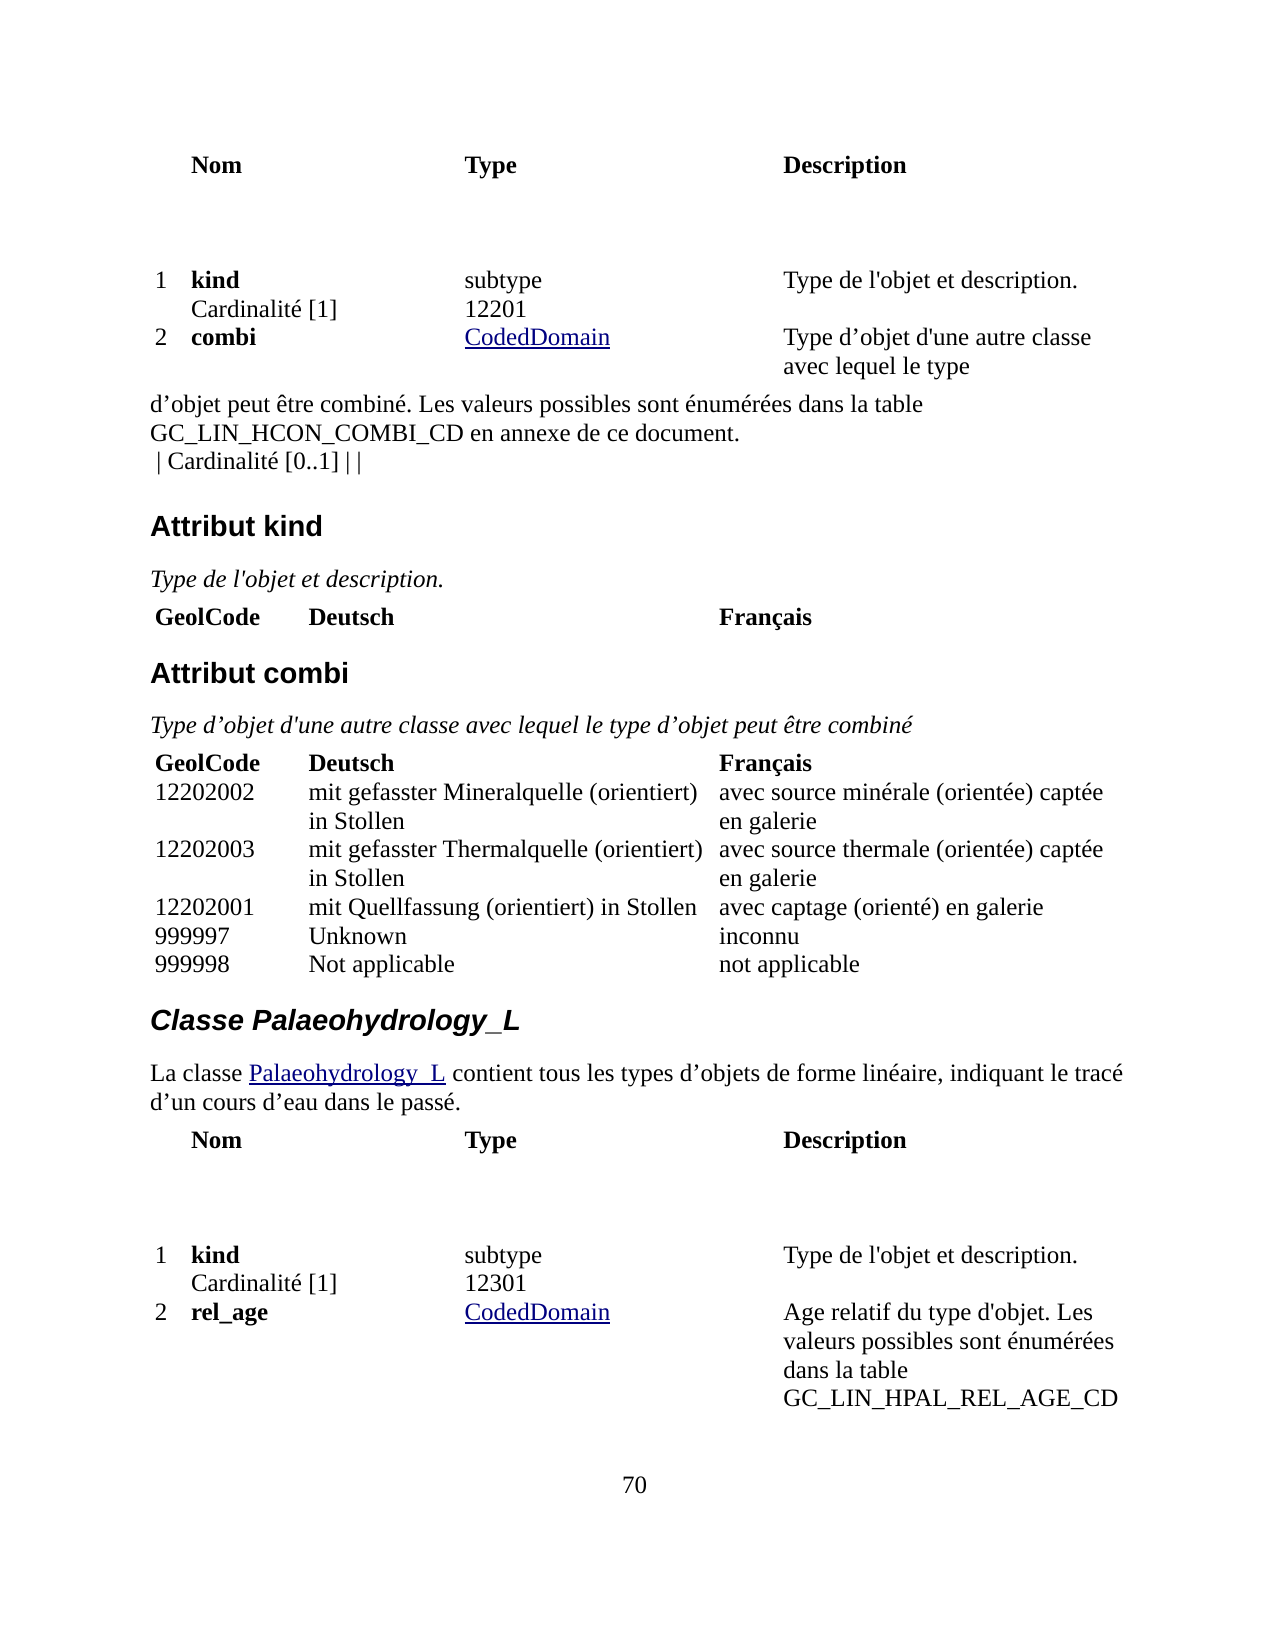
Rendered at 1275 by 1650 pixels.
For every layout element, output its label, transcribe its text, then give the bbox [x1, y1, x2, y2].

table_cell mit gefasster Mineralquelle (orientiert) in Stollen [304, 777, 714, 834]
table_header [150, 1125, 186, 1240]
table_cell Type de l'objet et description. [779, 1240, 1125, 1268]
table_cell CodedDomain [460, 323, 779, 380]
table_cell rel_age [186, 1297, 460, 1412]
table_header Type [460, 150, 779, 265]
table_header GeolCode [150, 748, 304, 777]
table_cell 2 [150, 323, 186, 380]
table_header GeolCode [150, 602, 304, 631]
table_cell subtype [460, 1240, 779, 1268]
table_cell Type d’objet d'une autre classe avec lequel le type [779, 323, 1125, 380]
table_cell Cardinalité [1] [186, 294, 460, 322]
table_cell Type de l'objet et description. [779, 265, 1125, 294]
table_cell [150, 294, 186, 322]
table_cell [150, 1269, 186, 1297]
table_cell 12301 [460, 1269, 779, 1297]
table_cell 999998 [150, 950, 304, 978]
table_cell 12201 [460, 294, 779, 322]
table_header [150, 150, 186, 265]
table_cell 1 [150, 1240, 186, 1268]
table_cell 1 [150, 265, 186, 294]
table_cell mit gefasster Thermalquelle (orientiert) in Stollen [304, 835, 714, 892]
table_cell inconnu [714, 921, 1125, 949]
table_header Français [714, 602, 1125, 631]
table_cell 12202003 [150, 835, 304, 892]
table_header Nom [186, 150, 460, 265]
subtitle Classe Palaeohydrology_L [150, 1003, 1125, 1037]
text La classe Palaeohydrology_L contient tous les types d’objets de forme linéaire, indiquant le tracé d’un cours d’eau dans le passé. [150, 1058, 1125, 1116]
text Type d’objet d'une autre classe avec lequel le type d’objet peut être combiné [150, 711, 1125, 739]
table_cell Age relatif du type d'objet. Les valeurs possibles sont énumérées dans la table GC_LIN_HPAL_REL_AGE_CD [779, 1297, 1125, 1412]
table_header Deutsch [304, 748, 714, 777]
table_header Description [779, 150, 1125, 265]
text d’objet peut être combiné. Les valeurs possibles sont énumérées dans la table GC_LIN_HCON_COMBI_CD en annexe de ce document. | Cardinalité [0..1] | | [150, 389, 1125, 475]
table_cell Not applicable [304, 950, 714, 978]
table_cell mit Quellfassung (orientiert) in Stollen [304, 892, 714, 921]
table_cell CodedDomain [460, 1297, 779, 1412]
table_header Description [779, 1125, 1125, 1240]
table_cell 12202001 [150, 892, 304, 921]
table_cell 999997 [150, 921, 304, 949]
table_cell Unknown [304, 921, 714, 949]
table_cell [779, 1269, 1125, 1297]
table_cell [779, 294, 1125, 322]
table_cell not applicable [714, 950, 1125, 978]
table_cell avec captage (orienté) en galerie [714, 892, 1125, 921]
table_cell combi [186, 323, 460, 380]
table_cell avec source minérale (orientée) captée en galerie [714, 777, 1125, 834]
subtitle Attribut kind [150, 509, 1125, 543]
table_cell avec source thermale (orientée) captée en galerie [714, 835, 1125, 892]
table_header Français [714, 748, 1125, 777]
table_header Nom [186, 1125, 460, 1240]
table_header Type [460, 1125, 779, 1240]
table_cell 12202002 [150, 777, 304, 834]
table_cell kind [186, 265, 460, 294]
table_cell 2 [150, 1297, 186, 1412]
table_cell subtype [460, 265, 779, 294]
table_cell kind [186, 1240, 460, 1268]
subtitle Attribut combi [150, 656, 1125, 689]
text Type de l'objet et description. [150, 564, 1125, 593]
table_header Deutsch [304, 602, 714, 631]
table_cell Cardinalité [1] [186, 1269, 460, 1297]
